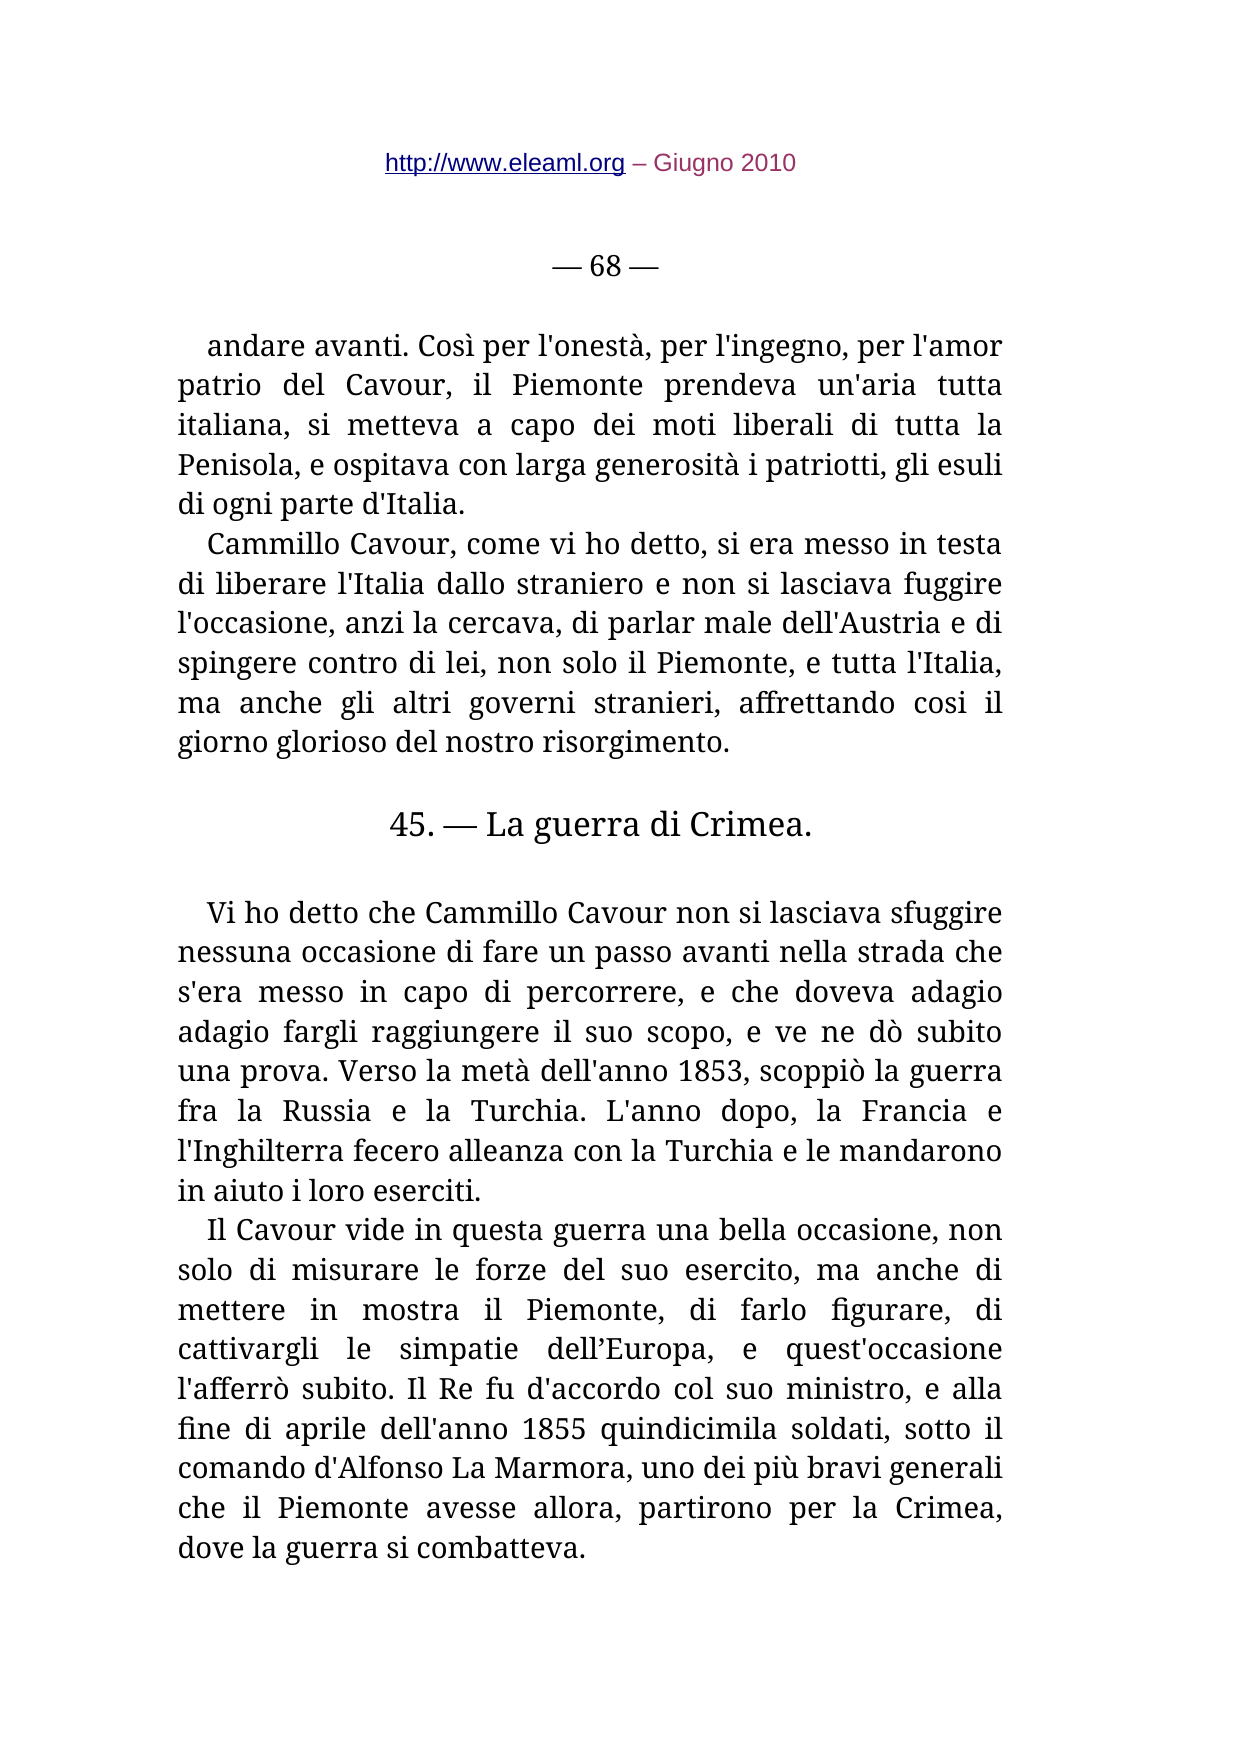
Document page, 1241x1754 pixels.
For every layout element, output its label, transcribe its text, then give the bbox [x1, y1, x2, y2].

text Cammillo Cavour, come vi ho detto, si era messo in testa di liberare l'Italia dallo straniero e non si lasciava fuggire l'occasione, anzi la cercava, di parlar male dell'Austria e di spingere contro di lei, non solo il Piemonte, e tutta l'Italia, ma anche gli altri governi stranieri, affrettando cosi il giorno glorioso del nostro risorgimento. [177, 523, 1004, 761]
text andare avanti. Così per l'onestà, per l'ingegno, per l'amor patrio del Cavour, il Piemonte prendeva un'aria tutta italiana, si metteva a capo dei moti liberali di tutta la Penisola, e ospitava con larga generosità i patriotti, gli esuli di ogni parte d'Italia. [177, 325, 1004, 523]
text Il Cavour vide in questa guerra una bella occasione, non solo di misurare le forze del suo esercito, ma anche di mettere in mostra il Piemonte, di farlo figurare, di cattivargli le simpatie dell’Europa, e quest'occasione l'afferrò subito. Il Re fu d'accordo col suo ministro, e alla fine di aprile dell'anno 1855 quindicimila soldati, sotto il comando d'Alfonso La Marmora, uno dei più bravi generali che il Piemonte avesse allora, partirono per la Crimea, dove la guerra si combatteva. [177, 1209, 1004, 1567]
text 45. — La guerra di Crimea. [177, 801, 1004, 847]
text Vi ho detto che Cammillo Cavour non si lasciava sfuggire nessuna occasione di fare un passo avanti nella strada che s'era messo in capo di percorrere, e che doveva adagio adagio fargli raggiungere il suo scopo, e ve ne dò subito una prova. Verso la metà dell'anno 1853, scoppiò la guerra fra la Russia e la Turchia. L'anno dopo, la Francia e l'Inghilterra fecero alleanza con la Turchia e le mandarono in aiuto i loro eserciti. [177, 892, 1004, 1209]
text — 68 — [177, 246, 1004, 285]
